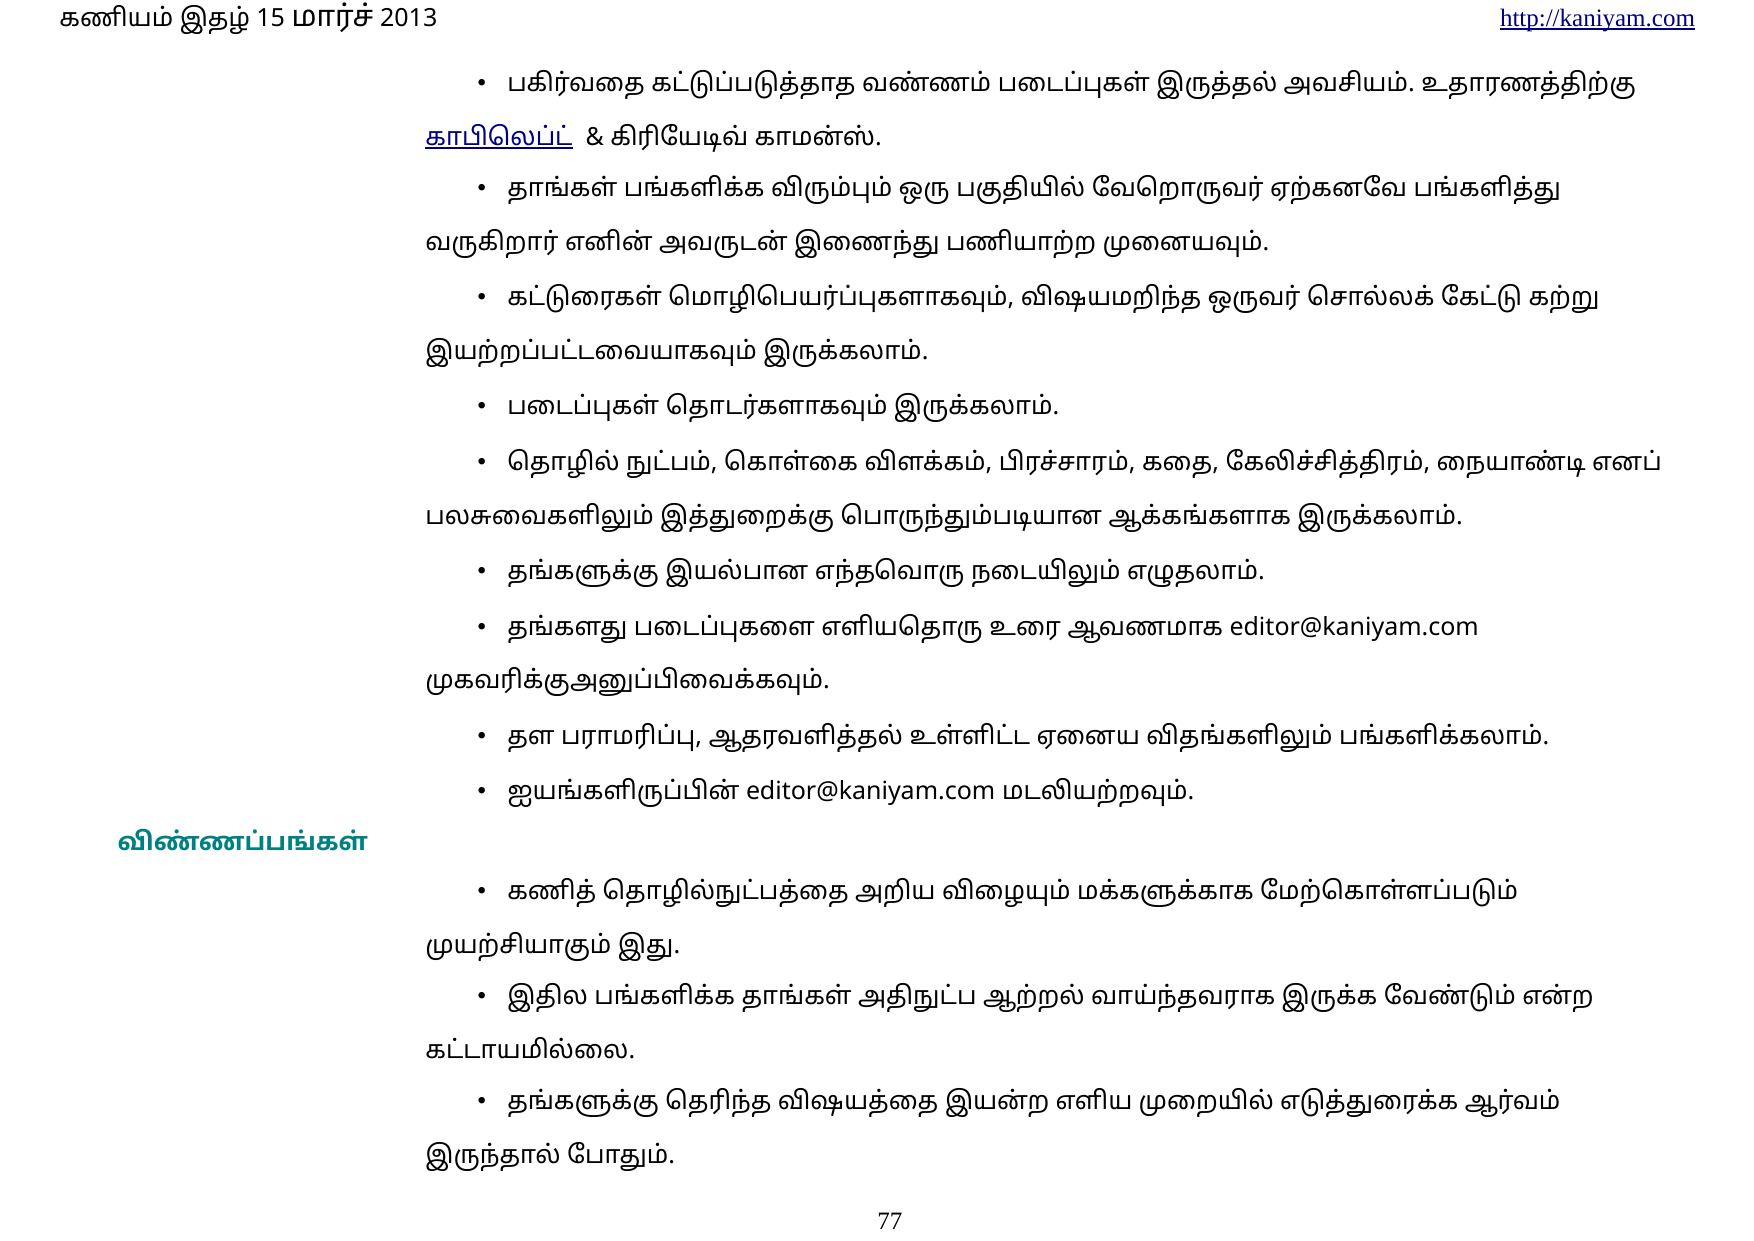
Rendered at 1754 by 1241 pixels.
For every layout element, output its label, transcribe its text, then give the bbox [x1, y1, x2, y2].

list படைப்புகள் தொடர்களாகவும் இருக்கலாம். [396, 388, 1695, 425]
list தங்களுக்கு இயல்பான எந்தவொரு நடையிலும் எழுதலாம். [396, 553, 1695, 590]
list கட்டுரைகள் மொழிபெயர்ப்புகளாகவும், விஷயமறிந்த ஒருவர் சொல்லக் கேட்டு கற்று இயற்றப்பட்டவையாகவும் இருக்கலாம். [396, 279, 1695, 369]
list தள பராமரிப்பு, ஆதரவளித்தல் உள்ளிட்ட ஏனைய விதங்களிலும் பங்களிக்கலாம். [396, 718, 1695, 754]
list தங்களது படைப்புகளை எளியதொரு உரை ஆவணமாக editor@kaniyam.com முகவரிக்குஅனுப்பிவைக்கவும். [396, 608, 1695, 699]
list தங்களுக்கு தெரிந்த விஷயத்தை இயன்ற எளிய முறையில் எடுத்துரைக்க ஆர்வம் இருந்தால் போதும். [396, 1087, 1695, 1174]
list இதில பங்களிக்க தாங்கள் அதிநுட்ப ஆற்றல் வாய்ந்தவராக இருக்க வேண்டும் என்ற கட்டாயமில்லை. [396, 982, 1695, 1069]
list தாங்கள் பங்களிக்க விரும்பும் ஒரு பகுதியில் வேறொருவர் ஏற்கனவே பங்களித்து வருகிறார் எனின் அவருடன் இணைந்து பணியாற்ற முனையவும். [396, 174, 1695, 260]
list பகிர்வதை கட்டுப்படுத்தாத வண்ணம் படைப்புகள் இருத்தல் அவசியம். உதாரணத்திற்கு காபிலெப்ட் & கிரியேடிவ் காமன்ஸ். [396, 64, 1695, 155]
text விண்ணப்பங்கள் [117, 828, 1695, 861]
list கணித் தொழில்நுட்பத்தை அறிய விழையும் மக்களுக்காக மேற்கொள்ளப்படும் முயற்சியாகும் இது. [396, 877, 1695, 964]
list ஐயங்களிருப்பின் editor@kaniyam.com மடலியற்றவும். [396, 773, 1695, 810]
list தொழில் நுட்பம், கொள்கை விளக்கம், பிரச்சாரம், கதை, கேலிச்சித்திரம், நையாண்டி எனப் பலசுவைகளிலும் இத்துறைக்கு பொருந்தும்படியான ஆக்கங்களாக இருக்கலாம். [396, 443, 1695, 534]
